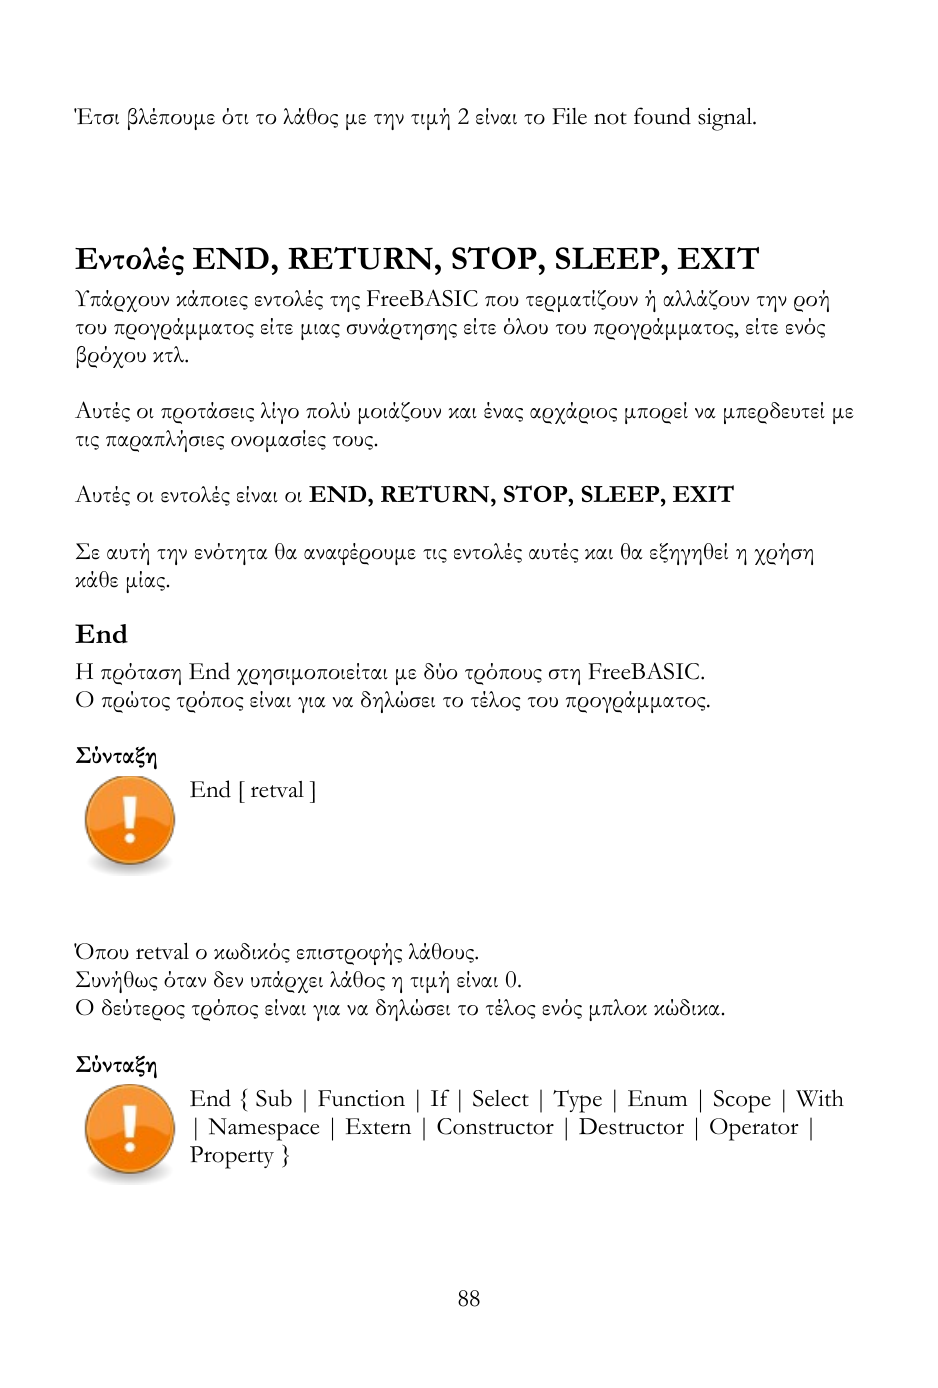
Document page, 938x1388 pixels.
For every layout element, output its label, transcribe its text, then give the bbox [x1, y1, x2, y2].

text Αυτές οι προτάσεις λίγο πολύ μοιάζουν και ένας αρχάριος μπορεί να μπερδευτεί με τις παραπλήσιες ονομασίες τους. [75, 397, 862, 453]
picture [79, 776, 180, 876]
text Όπου retval ο κωδικός επιστροφής λάθους. [75, 938, 862, 966]
text Ο δεύτερος τρόπος είναι για να δηλώσει το τέλος ενός μπλοκ κώδικα. [75, 994, 862, 1022]
text Συνήθως όταν δεν υπάρχει λάθος η τιμή είναι 0. [75, 966, 862, 994]
text Σύνταξη [75, 742, 862, 770]
text Έτσι βλέπουμε ότι το λάθος με την τιμή 2 είναι το File not found signal. [75, 103, 862, 131]
text Αυτές οι εντολές είναι οι END, RETURN, STOP, SLEEP, EXIT [75, 481, 862, 509]
table_header End [ retval ] [184, 770, 863, 910]
text Ο πρώτος τρόπος είναι για να δηλώσει το τέλος του προγράμματος. [75, 686, 862, 714]
text Σύνταξη [75, 1051, 862, 1079]
table_header [75, 1079, 183, 1218]
text Η πρόταση End χρησιμοποιείται με δύο τρόπους στη FreeBASIC. [75, 658, 862, 686]
text Υπάρχουν κάποιες εντολές της FreeBASIC που τερματίζουν ή αλλάζουν την ροή του προγράμματος είτε μιας συνάρτησης είτε όλου του προγράμματος, είτε ενός βρόχου κτλ. [75, 284, 862, 369]
picture [79, 1084, 180, 1185]
subtitle End [75, 619, 862, 652]
text Σε αυτή την ενότητα θα αναφέρουμε τις εντολές αυτές και θα εξηγηθεί η χρήση κάθε μίας. [75, 537, 862, 594]
table_header [75, 770, 183, 910]
table_header End { Sub | Function | If | Select | Type | Enum | Scope | With | Namespace | Extern | Constructor | Destructor | Operator | Property } [184, 1079, 863, 1218]
subtitle Εντολές END, RETURN, STOP, SLEEP, EXIT [75, 241, 862, 278]
